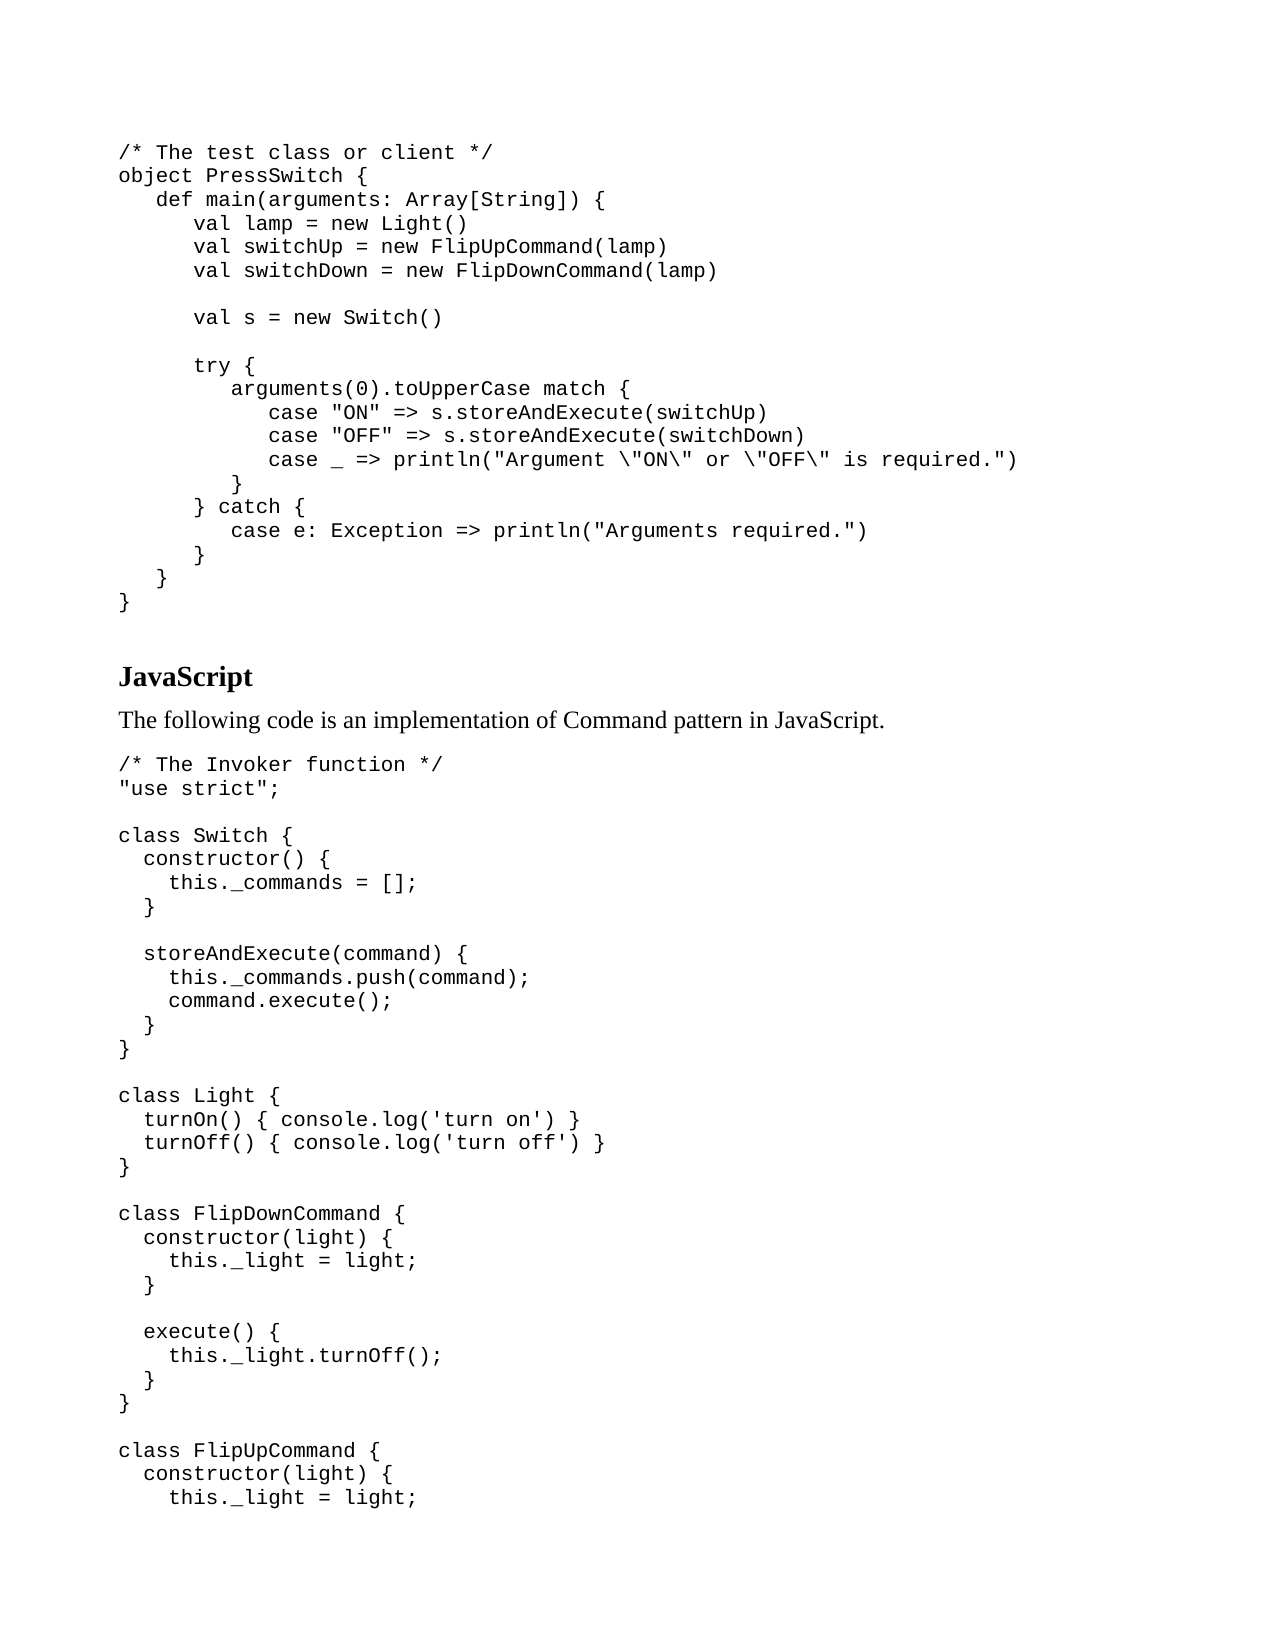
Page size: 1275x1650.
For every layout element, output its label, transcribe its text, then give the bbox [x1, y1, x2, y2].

text storeAndExecute(command) { [118, 943, 1157, 967]
text } catch { [118, 496, 1157, 520]
text "use strict"; [118, 777, 1157, 801]
text val switchUp = new FlipUpCommand(lamp) [118, 236, 1157, 260]
text } [118, 1369, 1157, 1392]
text this._light = light; [118, 1250, 1157, 1274]
text arguments(0).toUpperCase match { [118, 378, 1157, 402]
text class Light { [118, 1085, 1157, 1108]
text The following code is an implementation of Command pattern in JavaScript. [118, 705, 1157, 733]
text } [118, 544, 1157, 567]
text case "ON" => s.storeAndExecute(switchUp) [118, 402, 1157, 426]
text class FlipDownCommand { [118, 1203, 1157, 1227]
text turnOn() { console.log('turn on') } [118, 1108, 1157, 1132]
text } [118, 896, 1157, 919]
text /* The Invoker function */ [118, 754, 1157, 777]
text def main(arguments: Array[String]) { [118, 189, 1157, 213]
text this._commands = []; [118, 872, 1157, 896]
text } [118, 1274, 1157, 1298]
text constructor() { [118, 848, 1157, 872]
text this._light.turnOff(); [118, 1345, 1157, 1369]
text } [118, 1038, 1157, 1061]
text val switchDown = new FlipDownCommand(lamp) [118, 260, 1157, 284]
text this._commands.push(command); [118, 967, 1157, 990]
text class Switch { [118, 825, 1157, 848]
text execute() { [118, 1321, 1157, 1345]
text object PressSwitch { [118, 165, 1157, 189]
text } [118, 1014, 1157, 1038]
text case _ => println("Argument \"ON\" or \"OFF\" is required.") [118, 449, 1157, 473]
text command.execute(); [118, 990, 1157, 1014]
text } [118, 567, 1157, 591]
subtitle JavaScript [118, 659, 1157, 692]
text /* The test class or client */ [118, 142, 1157, 165]
text case "OFF" => s.storeAndExecute(switchDown) [118, 426, 1157, 449]
text try { [118, 354, 1157, 378]
text } [118, 1392, 1157, 1416]
text } [118, 473, 1157, 496]
text val s = new Switch() [118, 307, 1157, 331]
text constructor(light) { [118, 1463, 1157, 1487]
text } [118, 1156, 1157, 1179]
text class FlipUpCommand { [118, 1439, 1157, 1463]
text val lamp = new Light() [118, 213, 1157, 236]
text this._light = light; [118, 1487, 1157, 1511]
text } [118, 591, 1157, 615]
text turnOff() { console.log('turn off') } [118, 1132, 1157, 1156]
text constructor(light) { [118, 1227, 1157, 1250]
text case e: Exception => println("Arguments required.") [118, 520, 1157, 544]
